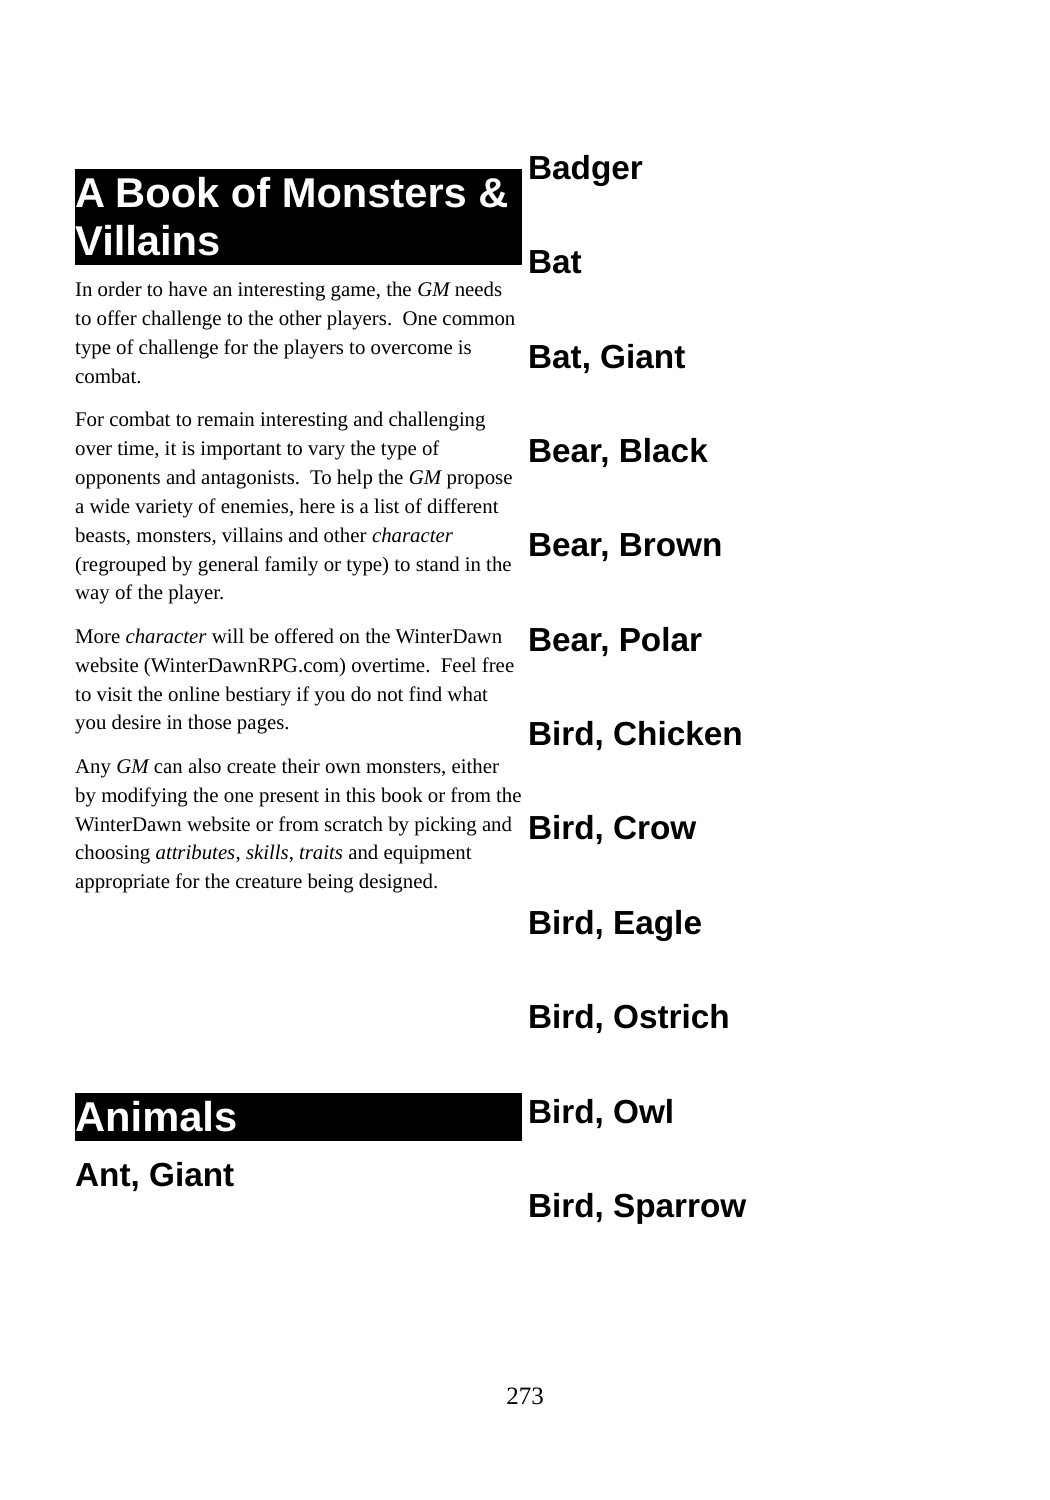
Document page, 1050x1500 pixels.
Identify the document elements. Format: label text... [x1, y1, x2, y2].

text In order to have an interesting game, the GM needs to offer challenge to the other players. One common type of challenge for the players to overcome is combat. [75, 277, 522, 388]
subtitle Bat, Giant [528, 337, 975, 375]
subtitle Bird, Chicken [528, 714, 975, 753]
text For combat to remain interesting and challenging over time, it is important to vary the type of opponents and antagonists. To help the GM propose a wide variety of enemies, here is a list of different beasts, monsters, villains and other character (regrouped by general family or type) to stand in the way of the player. [75, 407, 522, 604]
subtitle Badger [528, 148, 975, 186]
subtitle Bird, Ostrich [528, 997, 975, 1036]
subtitle Bear, Brown [528, 526, 975, 564]
subtitle A Book of Monsters & Villains [75, 169, 522, 265]
subtitle Animals [75, 1093, 522, 1141]
subtitle Bear, Polar [528, 620, 975, 658]
subtitle Ant, Giant [75, 1155, 522, 1193]
text Any GM can also create their own monsters, either by modifying the one present in this book or from the WinterDawn website or from scratch by picking and choosing attributes, skills, traits and equipment appropriate for the creature being designed. [75, 754, 522, 893]
subtitle Bird, Sparrow [528, 1186, 975, 1224]
subtitle Bird, Eagle [528, 903, 975, 941]
subtitle Bear, Black [528, 431, 975, 469]
subtitle Bat [528, 242, 975, 281]
text More character will be offered on the WinterDawn website (WinterDawnRPG.com) overtime. Feel free to visit the online bestiary if you do not find what you desire in those pages. [75, 624, 522, 734]
subtitle Bird, Owl [528, 1092, 975, 1130]
subtitle Bird, Crow [528, 809, 975, 847]
